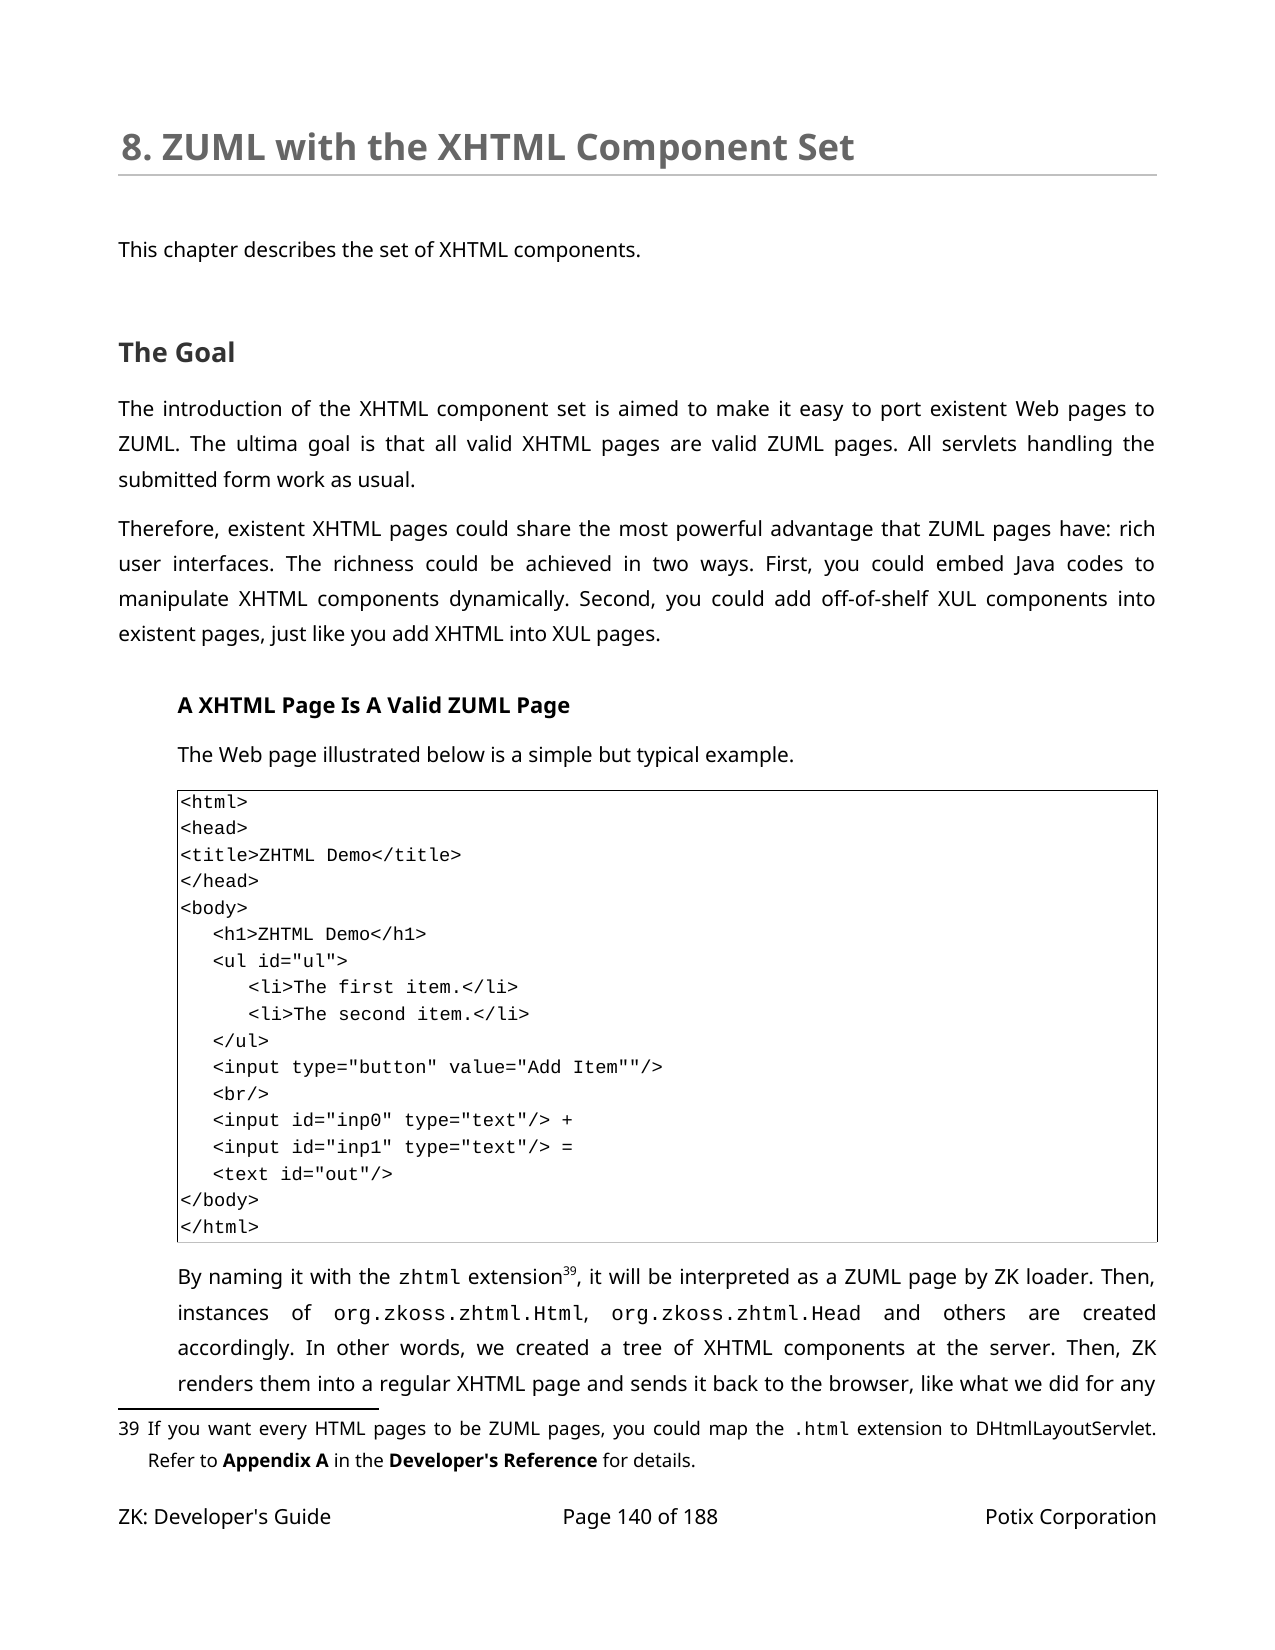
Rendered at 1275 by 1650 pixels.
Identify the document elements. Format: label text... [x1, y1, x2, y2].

subtitle The Goal [118, 334, 1157, 371]
text By naming it with the zhtml extension, it will be interpreted as a ZUML page by ZK loader. Then, instances of org.zkoss.zhtml.Html, org.zkoss.zhtml.Head and others are created accordingly. In other words, we created a tree of XHTML components at the server. Then, ZK renders them into a regular XHTML page and sends it back to the browser, like what we did for any [177, 1262, 1157, 1397]
subtitle 8. ZUML with the XHTML Component Set [118, 118, 1157, 174]
text If you want every HTML pages to be ZUML pages, you could map the .html extension to DHtmlLayoutServlet. Refer to Appendix A in the Developer's Reference for details. [118, 1415, 1157, 1473]
text The Web page illustrated below is a simple but typical example. [177, 741, 1157, 769]
text <html> <head> <title>ZHTML Demo</title> </head> <body> <h1>ZHTML Demo</h1> <ul id="ul"> <li>The first item.</li> <li>The second item.</li> </ul> <input type="button" value="Add Item""/> <br/> <input id="inp0" type="text"/> + <input id="inp1" type="text"/> = <text id="out"/> </body> </html> [178, 791, 1157, 1242]
subtitle A XHTML Page Is A Valid ZUML Page [177, 690, 1157, 720]
text Therefore, existent XHTML pages could share the most powerful advantage that ZUML pages have: rich user interfaces. The richness could be achieved in two ways. First, you could embed Java codes to manipulate XHTML components dynamically. Second, you could add off-of-shelf XUL components into existent pages, just like you add XHTML into XUL pages. [118, 514, 1157, 647]
text This chapter describes the set of XHTML components. [118, 235, 1157, 263]
text The introduction of the XHTML component set is aimed to make it easy to port existent Web pages to ZUML. The ultima goal is that all valid XHTML pages are valid ZUML pages. All servlets handling the submitted form work as usual. [118, 394, 1157, 493]
